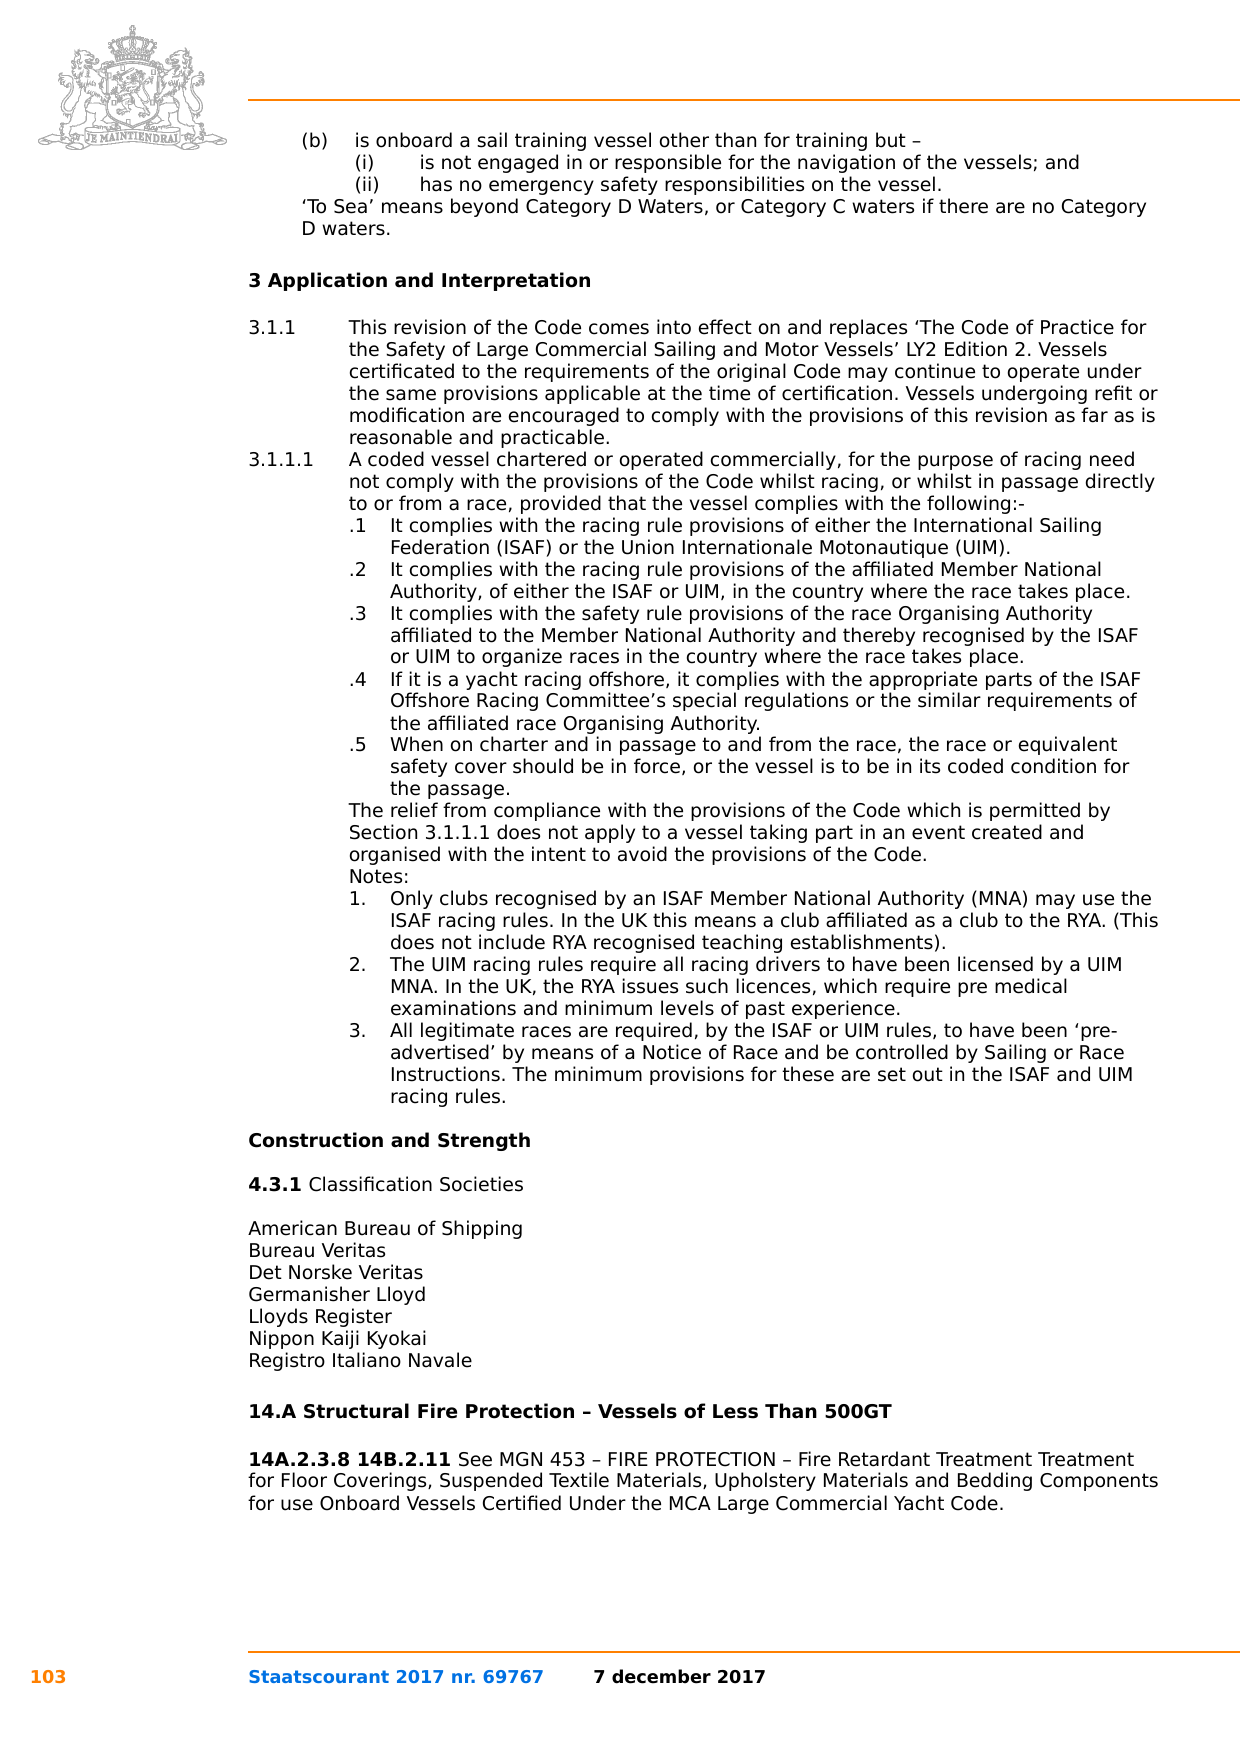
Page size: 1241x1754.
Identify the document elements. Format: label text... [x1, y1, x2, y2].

text (i) is not engaged in or responsible for the navigation of the vessels; and [354, 152, 1163, 174]
text 3.1.1.1 A coded vessel chartered or operated commercially, for the purpose of racing need not comply with the provisions of the Code whilst racing, or whilst in passage directly to or from a race, provided that the vessel complies with the following:- [248, 449, 1163, 514]
text (b) is onboard a sail training vessel other than for training but – [301, 130, 1163, 152]
text 4.3.1 Classification Societies [248, 1174, 1163, 1196]
text Notes: [348, 866, 1163, 888]
text .5 When on charter and in passage to and from the race, the race or equivalent safety cover should be in force, or the vessel is to be in its coded condition for the passage. [348, 734, 1163, 800]
text Germanisher Lloyd [248, 1283, 1163, 1306]
text 2. The UIM racing rules require all racing drivers to have been licensed by a UIM MNA. In the UK, the RYA issues such licences, which require pre medical examinations and minimum levels of past experience. [348, 954, 1163, 1020]
text Bureau Veritas [248, 1239, 1163, 1262]
text .1 It complies with the racing rule provisions of either the International Sailing Federation (ISAF) or the Union Internationale Motonautique (UIM). [348, 514, 1163, 558]
text 3.1.1 This revision of the Code comes into effect on and replaces ‘The Code of Practice for the Safety of Large Commercial Sailing and Motor Vessels’ LY2 Edition 2. Vessels certificated to the requirements of the original Code may continue to operate under the same provisions applicable at the time of certification. Vessels undergoing refit or modification are encouraged to comply with the provisions of this revision as far as is reasonable and practicable. [248, 317, 1163, 449]
text Nippon Kaiji Kyokai [248, 1327, 1163, 1349]
text 1. Only clubs recognised by an ISAF Member National Authority (MNA) may use the ISAF racing rules. In the UK this means a club affiliated as a club to the RYA. (This does not include RYA recognised teaching establishments). [348, 888, 1163, 954]
text .2 It complies with the racing rule provisions of the affiliated Member National Authority, of either the ISAF or UIM, in the country where the race takes place. [348, 558, 1163, 602]
text 3. All legitimate races are required, by the ISAF or UIM rules, to have been ‘pre-advertised’ by means of a Notice of Race and be controlled by Sailing or Race Instructions. The minimum provisions for these are set out in the ISAF and UIM racing rules. [348, 1020, 1163, 1108]
subtitle Construction and Strength [248, 1130, 1163, 1152]
text (ii) has no emergency safety responsibilities on the vessel. [354, 174, 1163, 196]
text Lloyds Register [248, 1306, 1163, 1327]
text 14A.2.3.8 14B.2.11 See MGN 453 – FIRE PROTECTION – Fire Retardant Treatment Treatment for Floor Coverings, Suspended Textile Materials, Upholstery Materials and Bedding Components for use Onboard Vessels Certified Under the MCA Large Commercial Yacht Code. [248, 1448, 1163, 1514]
text American Bureau of Shipping [248, 1218, 1163, 1239]
picture [38, 25, 227, 150]
text ‘To Sea’ means beyond Category D Waters, or Category C waters if there are no Category D waters. [301, 196, 1163, 240]
subtitle 3 Application and Interpretation [248, 270, 1163, 292]
subtitle 14.A Structural Fire Protection – Vessels of Less Than 500GT [248, 1401, 1163, 1423]
text Registro Italiano Navale [248, 1349, 1163, 1371]
text The relief from compliance with the provisions of the Code which is permitted by Section 3.1.1.1 does not apply to a vessel taking part in an event created and organised with the intent to avoid the provisions of the Code. [348, 800, 1163, 866]
text .3 It complies with the safety rule provisions of the race Organising Authority affiliated to the Member National Authority and thereby recognised by the ISAF or UIM to organize races in the country where the race takes place. [348, 602, 1163, 668]
text Det Norske Veritas [248, 1262, 1163, 1283]
text .4 If it is a yacht racing offshore, it complies with the appropriate parts of the ISAF Offshore Racing Committee’s special regulations or the similar requirements of the affiliated race Organising Authority. [348, 668, 1163, 734]
